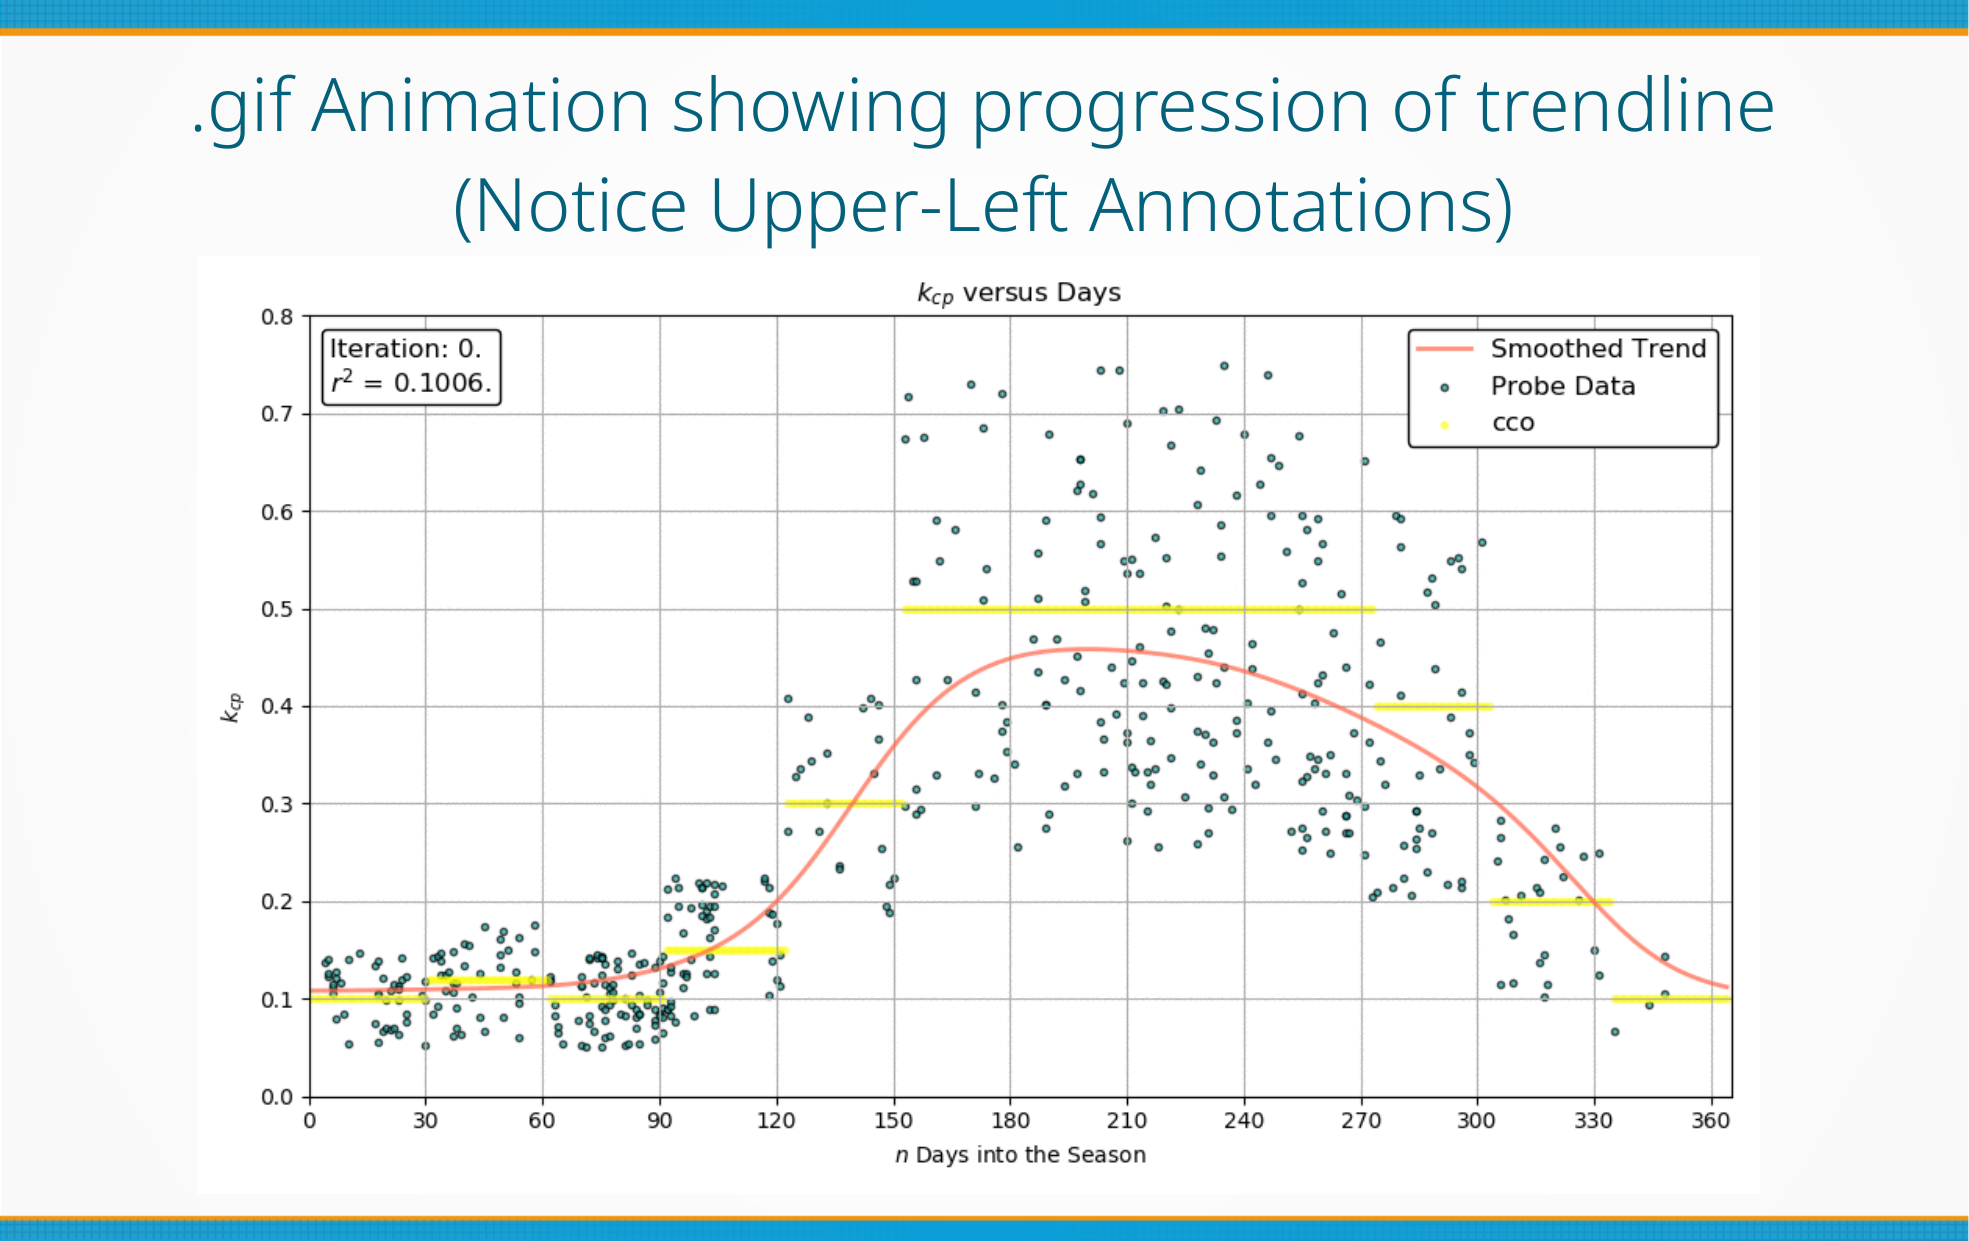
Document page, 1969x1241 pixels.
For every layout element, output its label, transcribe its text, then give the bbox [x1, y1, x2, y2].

title .gif Animation showing progression of trendline (Notice Upper-Left Annotations) [98, 49, 1870, 257]
picture [0, 0, 1969, 1241]
